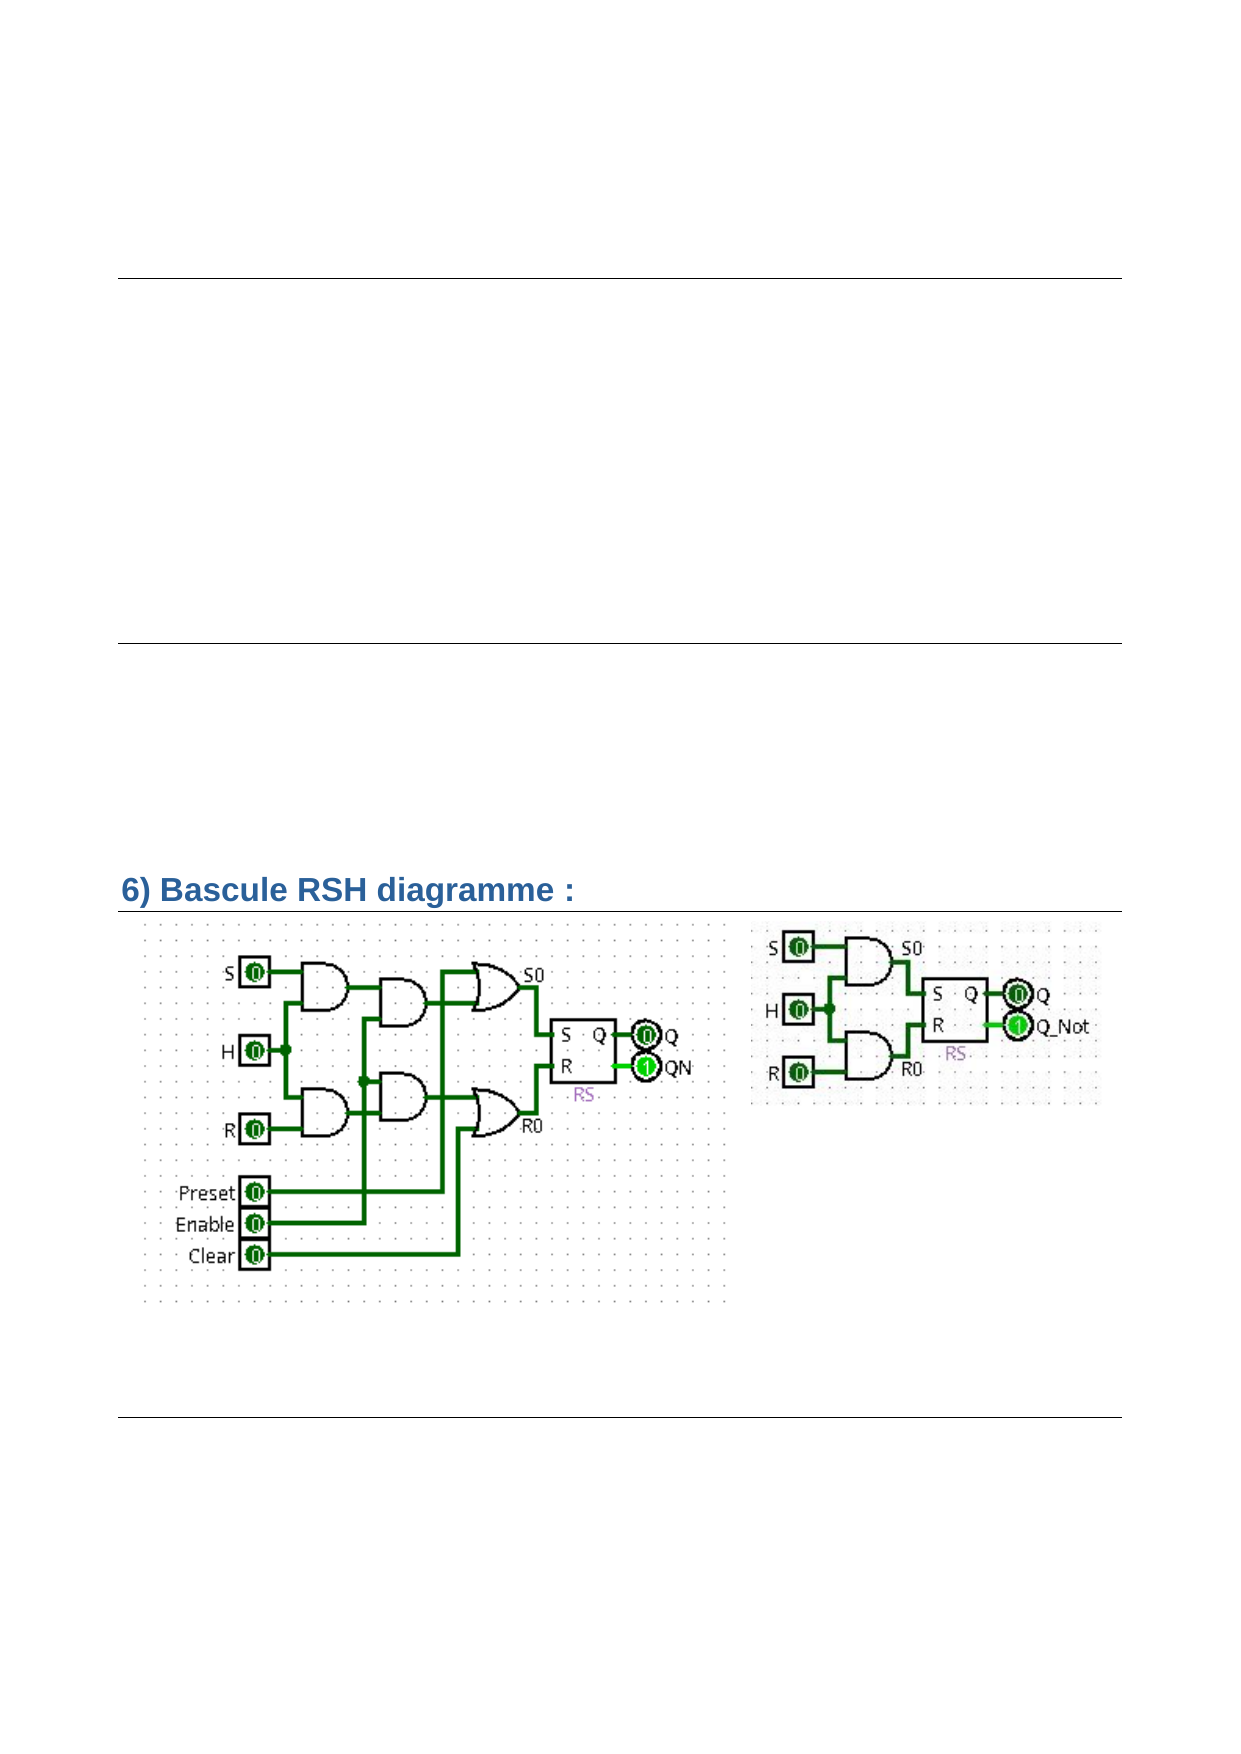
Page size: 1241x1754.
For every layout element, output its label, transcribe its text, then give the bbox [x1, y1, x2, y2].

subtitle 6) Bascule RSH diagramme : [118, 867, 1122, 911]
picture [132, 919, 730, 1312]
picture [751, 921, 1108, 1106]
